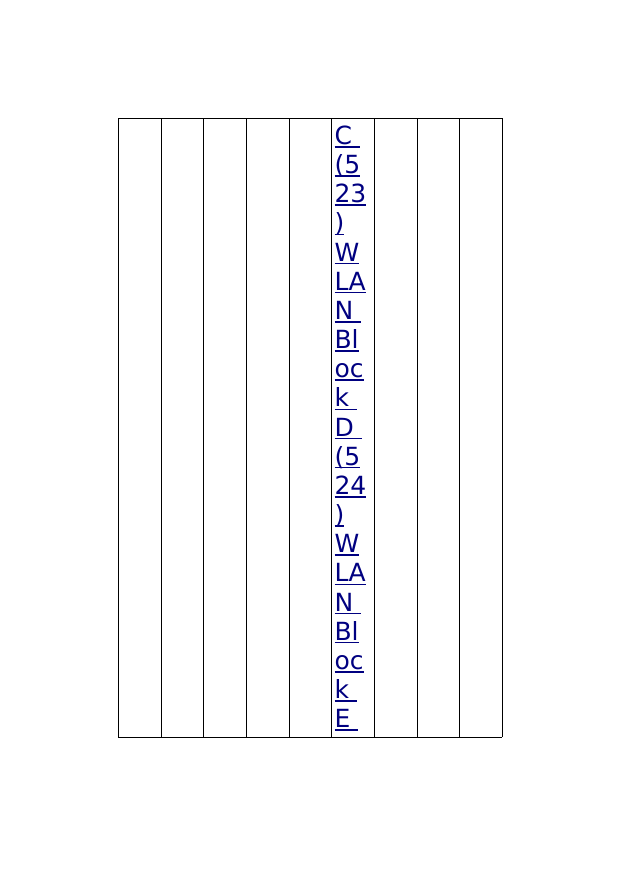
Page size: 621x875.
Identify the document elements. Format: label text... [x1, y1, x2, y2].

table_cell C (523) WLAN Block D (524) WLAN Block E [332, 119, 374, 737]
table_cell [119, 119, 161, 737]
table_cell [290, 119, 331, 737]
table_cell [204, 119, 246, 737]
table_cell [460, 119, 502, 737]
table_cell [375, 119, 417, 737]
table_cell [162, 119, 203, 737]
table_cell [418, 119, 459, 737]
table_cell [247, 119, 289, 737]
